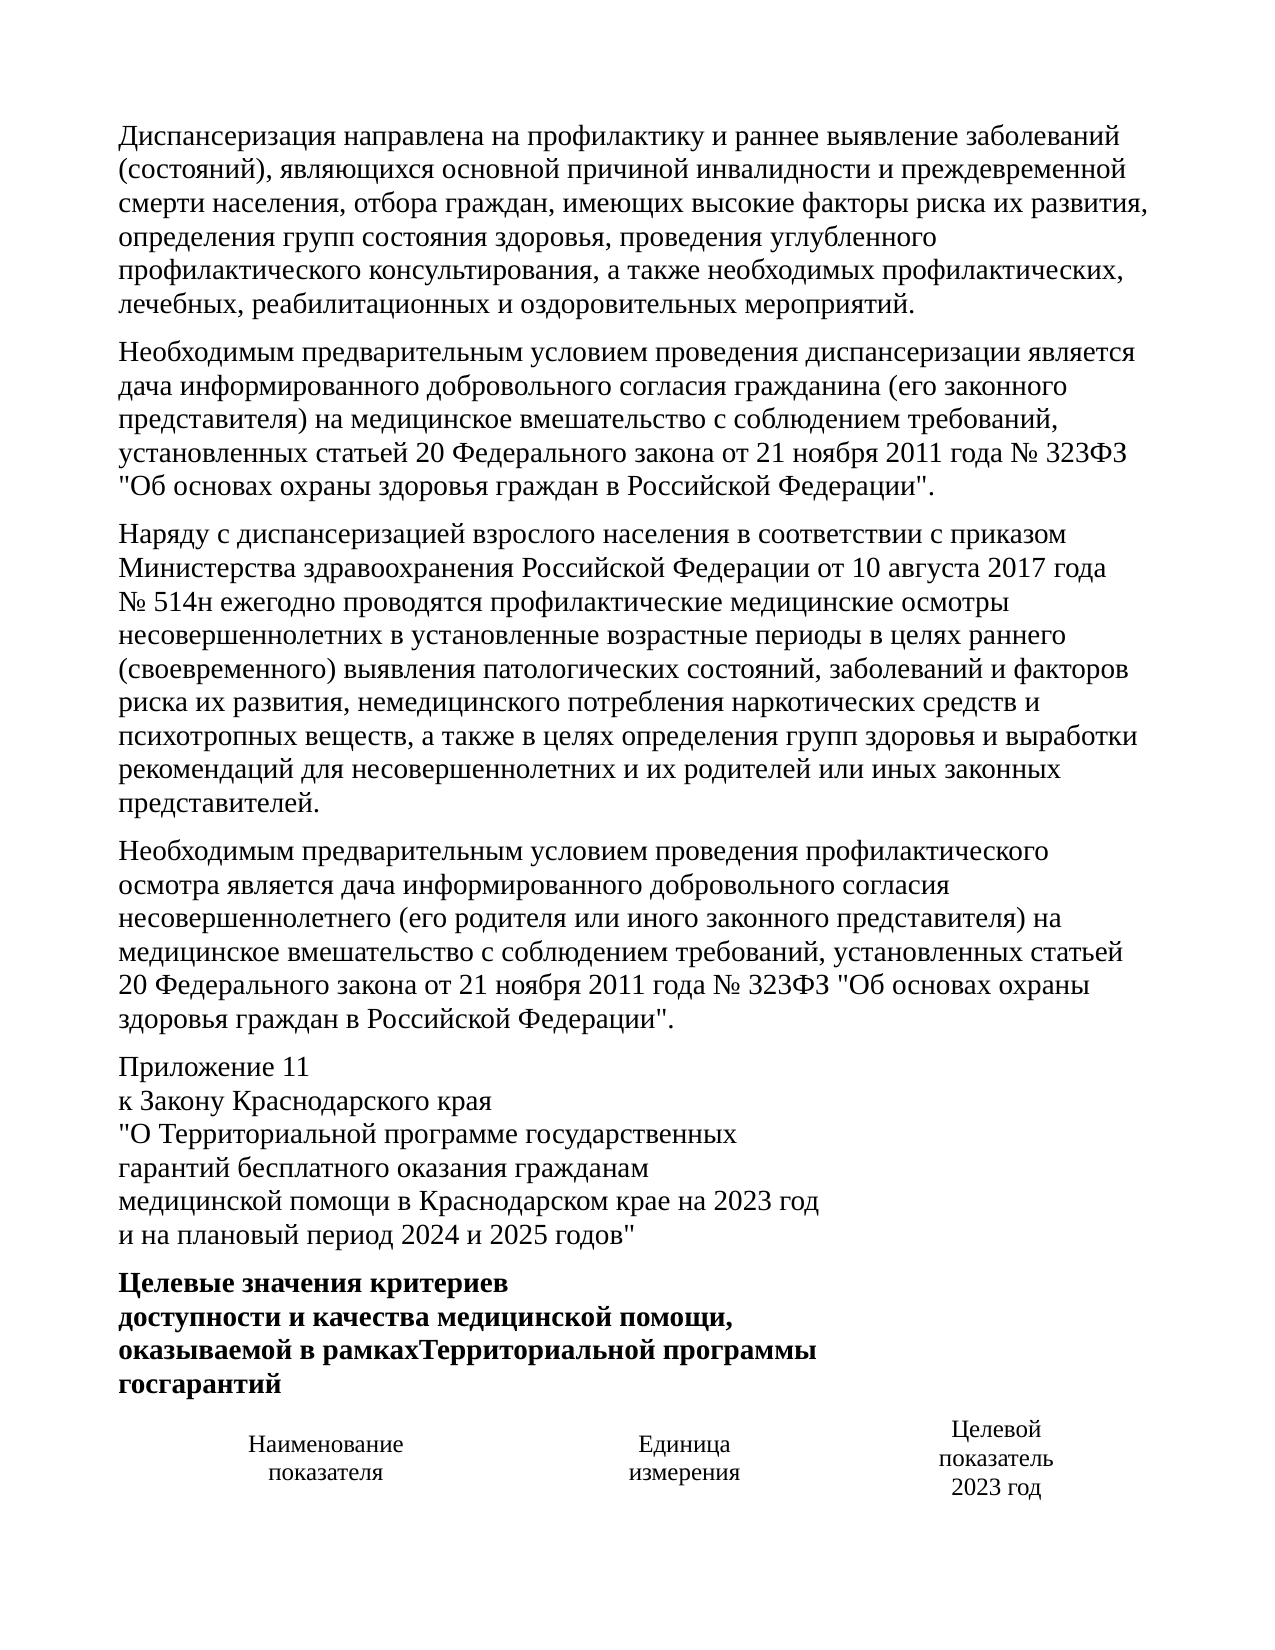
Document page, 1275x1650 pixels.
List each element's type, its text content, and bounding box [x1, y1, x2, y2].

text Наряду с диспансеризацией взрослого населения в соответствии с приказом Министерства здравоохранения Российской Федерации от 10 августа 2017 года № 514н ежегодно проводятся профилактические медицинские осмотры несовершеннолетних в установленные возрастные периоды в целях раннего (своевременного) выявления патологических состояний, заболеваний и факторов риска их развития, немедицинского потребления наркотических средств и психотропных веществ, а также в целях определения групп здоровья и выработки рекомендаций для несовершеннолетних и их родителей или иных законных представителей. [118, 517, 1157, 818]
text Необходимым предварительным условием проведения профилактического осмотра является дача информированного добровольного согласия несовершеннолетнего (его родителя или иного законного представителя) на медицинское вмешательство с соблюдением требований, установленных статьей 20 Федерального закона от 21 ноября 2011 года № 323ФЗ "Об основах охраны здоровья граждан в Российской Федерации". [118, 833, 1157, 1034]
text Приложение 11 к Закону Краснодарского края "О Территориальной программе государственных гарантий бесплатного оказания гражданам медицинской помощи в Краснодарском крае на 2023 год и на плановый период 2024 и 2025 годов" [118, 1049, 1157, 1251]
table_header Единица измерения [533, 1414, 835, 1515]
text Необходимым предварительным условием проведения диспансеризации является дача информированного добровольного согласия гражданина (его законного представителя) на медицинское вмешательство с соблюдением требований, установленных статьeй 20 Федерального закона от 21 ноября 2011 года № 323ФЗ "Об основах охраны здоровья граждан в Российской Федерации". [118, 334, 1157, 502]
table_header Наименование показателя [118, 1414, 533, 1515]
text Целевые значения критериев доступности и качества медицинской помощи, оказываемой в рамкахТерриториальной программы госгарантий [118, 1265, 1157, 1399]
text Диспансеризация направлена на профилактику и раннее выявление заболеваний (состояний), являющихся основной причиной инвалидности и преждевременной смерти населения, отбора граждан, имеющих высокие факторы риска их развития, определения групп состояния здоровья, проведения углубленного профилактического консультирования, а также необходимых профилактических, лечебных, реабилитационных и оздоровительных мероприятий. [118, 118, 1157, 319]
table_header Целевой показатель 2023 год [835, 1414, 1157, 1515]
